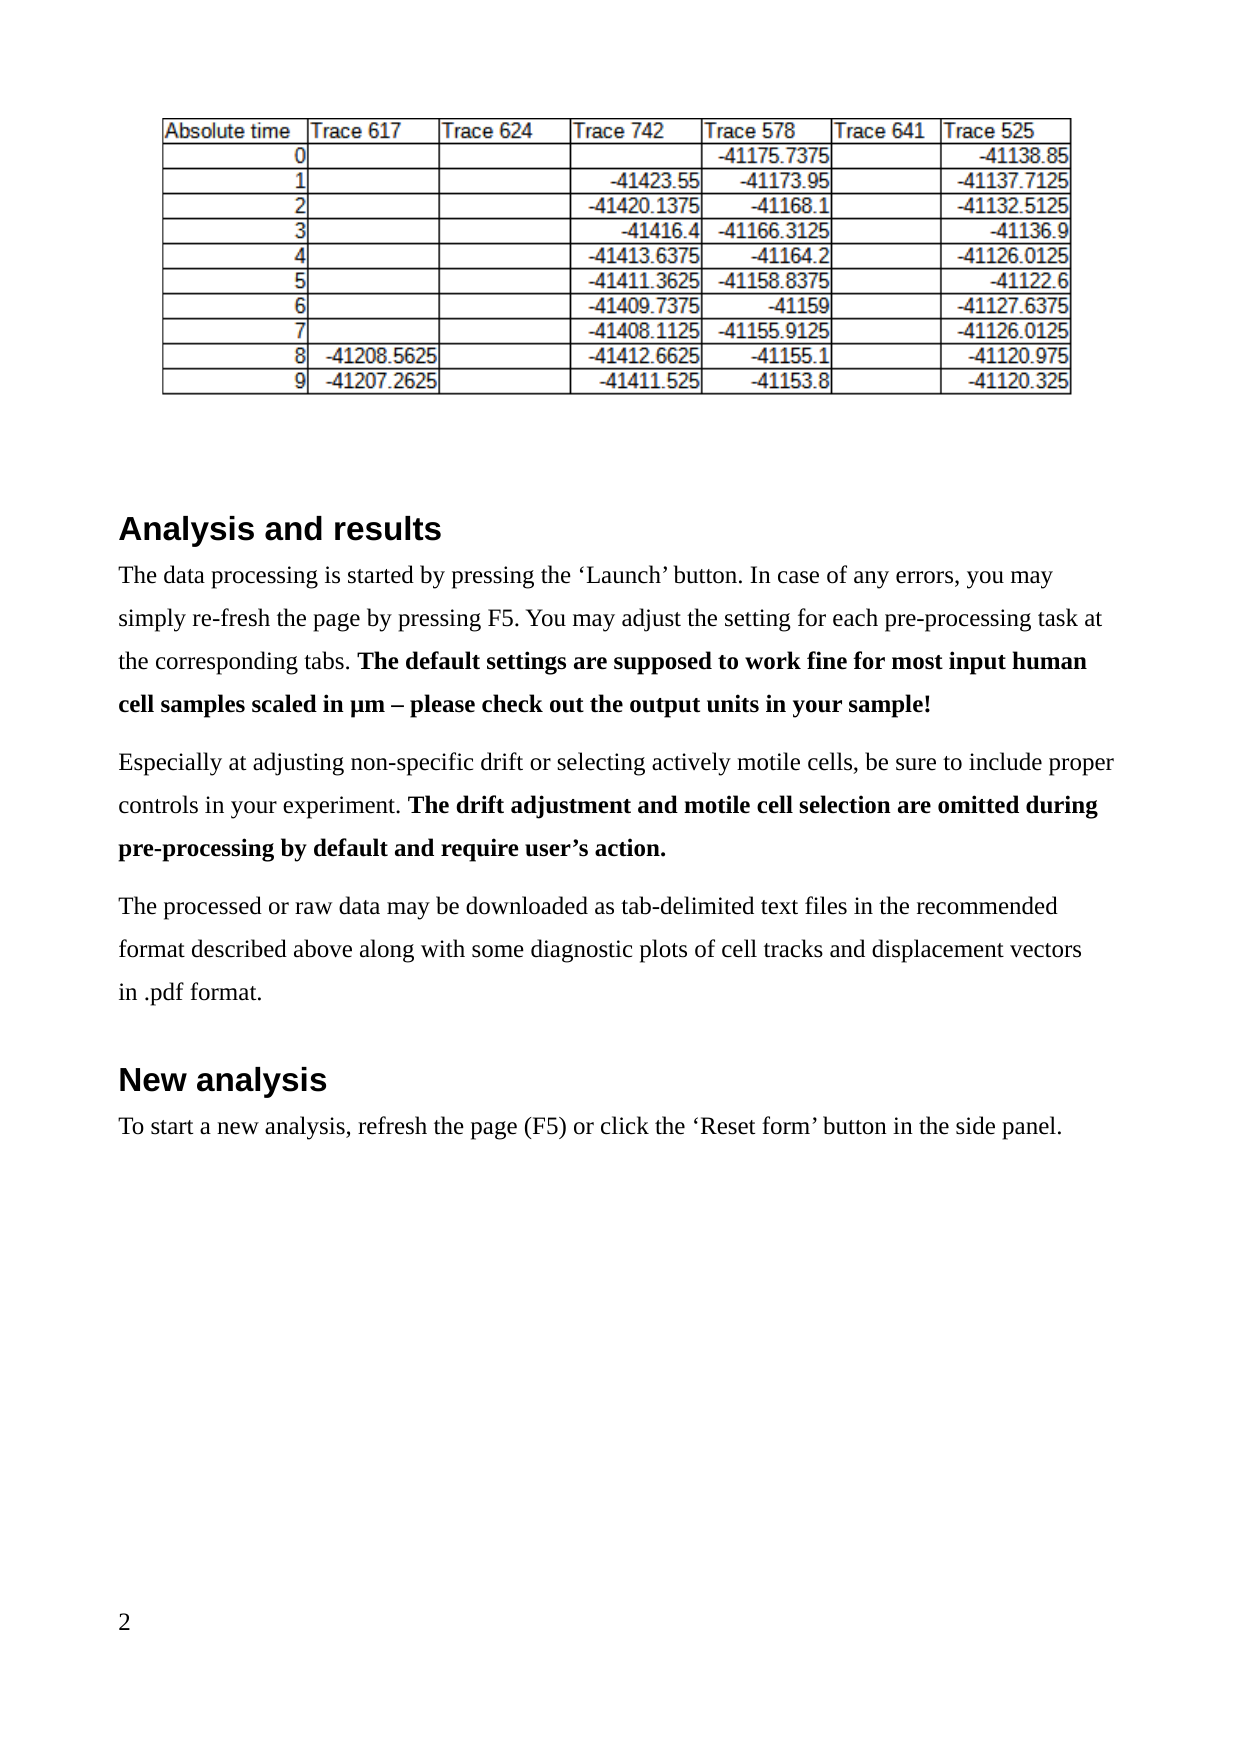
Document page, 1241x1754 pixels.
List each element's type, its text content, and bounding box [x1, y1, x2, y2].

text The data processing is started by pressing the ‘Launch’ button. In case of any errors, you may simply re-fresh the page by pressing F5. You may adjust the setting for each pre-processing task at the corresponding tabs. The default settings are supposed to work fine for most input human cell samples scaled in µm – please check out the output units in your sample! [118, 560, 1122, 718]
text To start a new analysis, refresh the page (F5) or click the ‘Reset form’ button in the side panel. [118, 1111, 1122, 1139]
picture [162, 118, 1078, 412]
subtitle Analysis and results [118, 509, 1122, 547]
text Especially at adjusting non-specific drift or selecting actively motile cells, be sure to include proper controls in your experiment. The drift adjustment and motile cell selection are omitted during pre-processing by default and require user’s action. [118, 747, 1122, 862]
subtitle New analysis [118, 1060, 1122, 1098]
text The processed or raw data may be downloaded as tab-delimited text files in the recommended format described above along with some diagnostic plots of cell tracks and displacement vectors in .pdf format. [118, 891, 1122, 1006]
